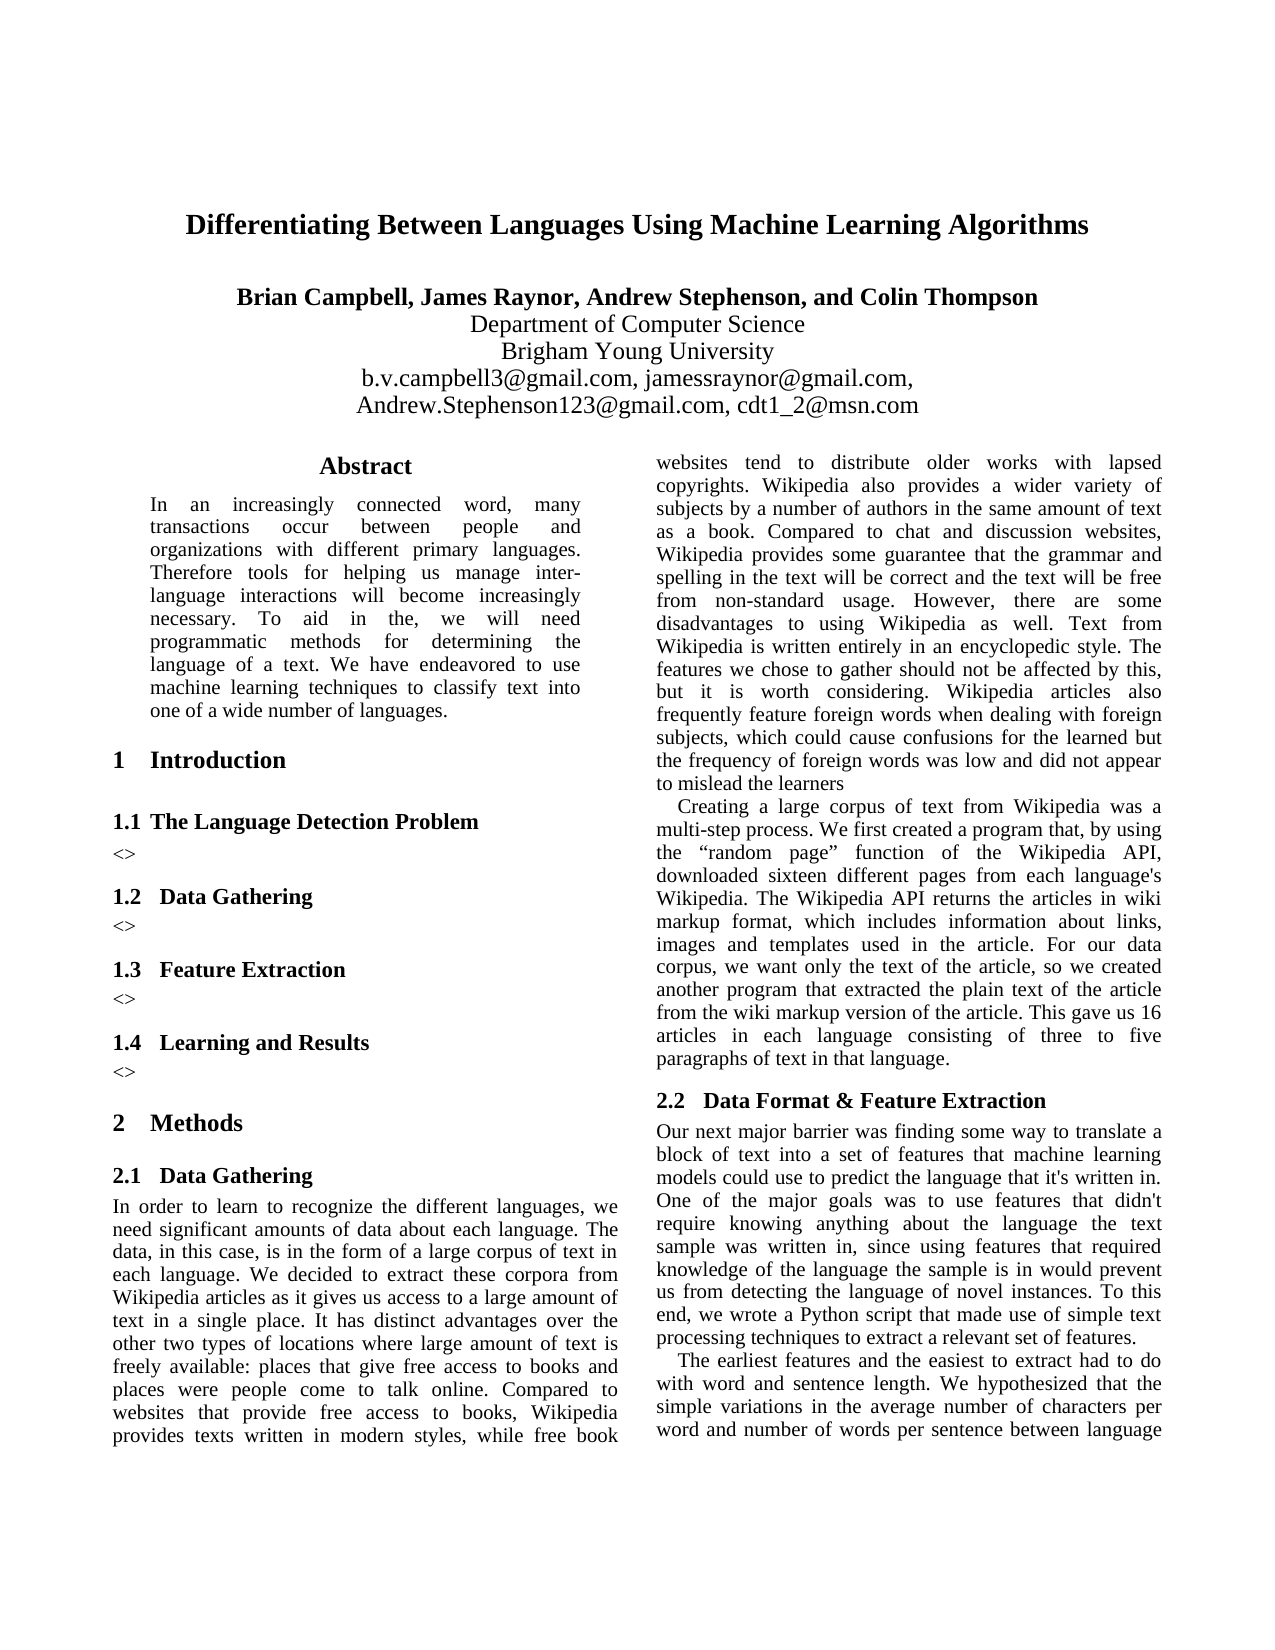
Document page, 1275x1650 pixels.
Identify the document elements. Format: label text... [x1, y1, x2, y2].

subtitle 2 Methods [112, 1105, 619, 1136]
text <> [112, 1061, 619, 1084]
text In an increasingly connected word, many transactions occur between people and organizations with different primary languages. Therefore tools for helping us manage inter-language interactions will become increasingly necessary. To aid in the, we will need programmatic methods for determining the language of a text. We have endeavored to use machine learning techniques to classify text into one of a wide number of languages. [150, 493, 581, 722]
text <> [112, 916, 619, 938]
text Our next major barrier was finding some way to translate a block of text into a set of features that machine learning models could use to predict the language that it's written in. One of the major goals was to use features that didn't require knowing anything about the language the text sample was written in, since using features that required knowledge of the language the sample is in would prevent us from detecting the language of novel instances. To this end, we wrote a Python script that made use of simple text processing techniques to extract a relevant set of features. [656, 1120, 1162, 1349]
subtitle 1 Introduction [112, 743, 619, 774]
text websites tend to distribute older works with lapsed copyrights. Wikipedia also provides a wider variety of subjects by a number of authors in the same amount of text as a book. Compared to chat and discussion websites, Wikipedia provides some guarantee that the grammar and spelling in the text will be correct and the text will be free from non-standard usage. However, there are some disadvantages to using Wikipedia as well. Text from Wikipedia is written entirely in an encyclopedic style. The features we chose to gather should not be affected by this, but it is worth considering. Wikipedia articles also frequently feature foreign words when dealing with foreign subjects, which could cause confusions for the learned but the frequency of foreign words was low and did not appear to mislead the learners [656, 451, 1162, 795]
subtitle 1.3 Feature Extraction [112, 955, 619, 982]
subtitle 1.2 Data Gathering [112, 882, 619, 909]
subtitle 1.4 Learning and Results [112, 1028, 619, 1055]
title Abstract [150, 451, 581, 480]
text <> [112, 843, 619, 866]
subtitle 2.1 Data Gathering [112, 1161, 619, 1188]
text <> [112, 988, 619, 1011]
text The earliest features and the easiest to extract had to do with word and sentence length. We hypothesized that the simple variations in the average number of characters per word and number of words per sentence between language [656, 1349, 1162, 1441]
text In order to learn to recognize the different languages, we need significant amounts of data about each language. The data, in this case, is in the form of a large corpus of text in each language. We decided to extract these corpora from Wikipedia articles as it gives us access to a large amount of text in a single place. It has distinct advantages over the other two types of locations where large amount of text is freely available: places that give free access to books and places were people come to talk online. Compared to websites that provide free access to books, Wikipedia provides texts written in modern styles, while free book [112, 1195, 619, 1447]
subtitle 1.1 The Language Detection Problem [112, 803, 619, 834]
subtitle 2.2 Data Format & Feature Extraction [656, 1087, 1162, 1114]
text Creating a large corpus of text from Wikipedia was a multi-step process. We first created a program that, by using the “random page” function of the Wikipedia API, downloaded sixteen different pages from each language's Wikipedia. The Wikipedia API returns the articles in wiki markup format, which includes information about links, images and templates used in the article. For our data corpus, we want only the text of the article, so we created another program that extracted the plain text of the article from the wiki markup version of the article. This gave us 16 articles in each language consisting of three to five paragraphs of text in that language. [656, 795, 1162, 1070]
